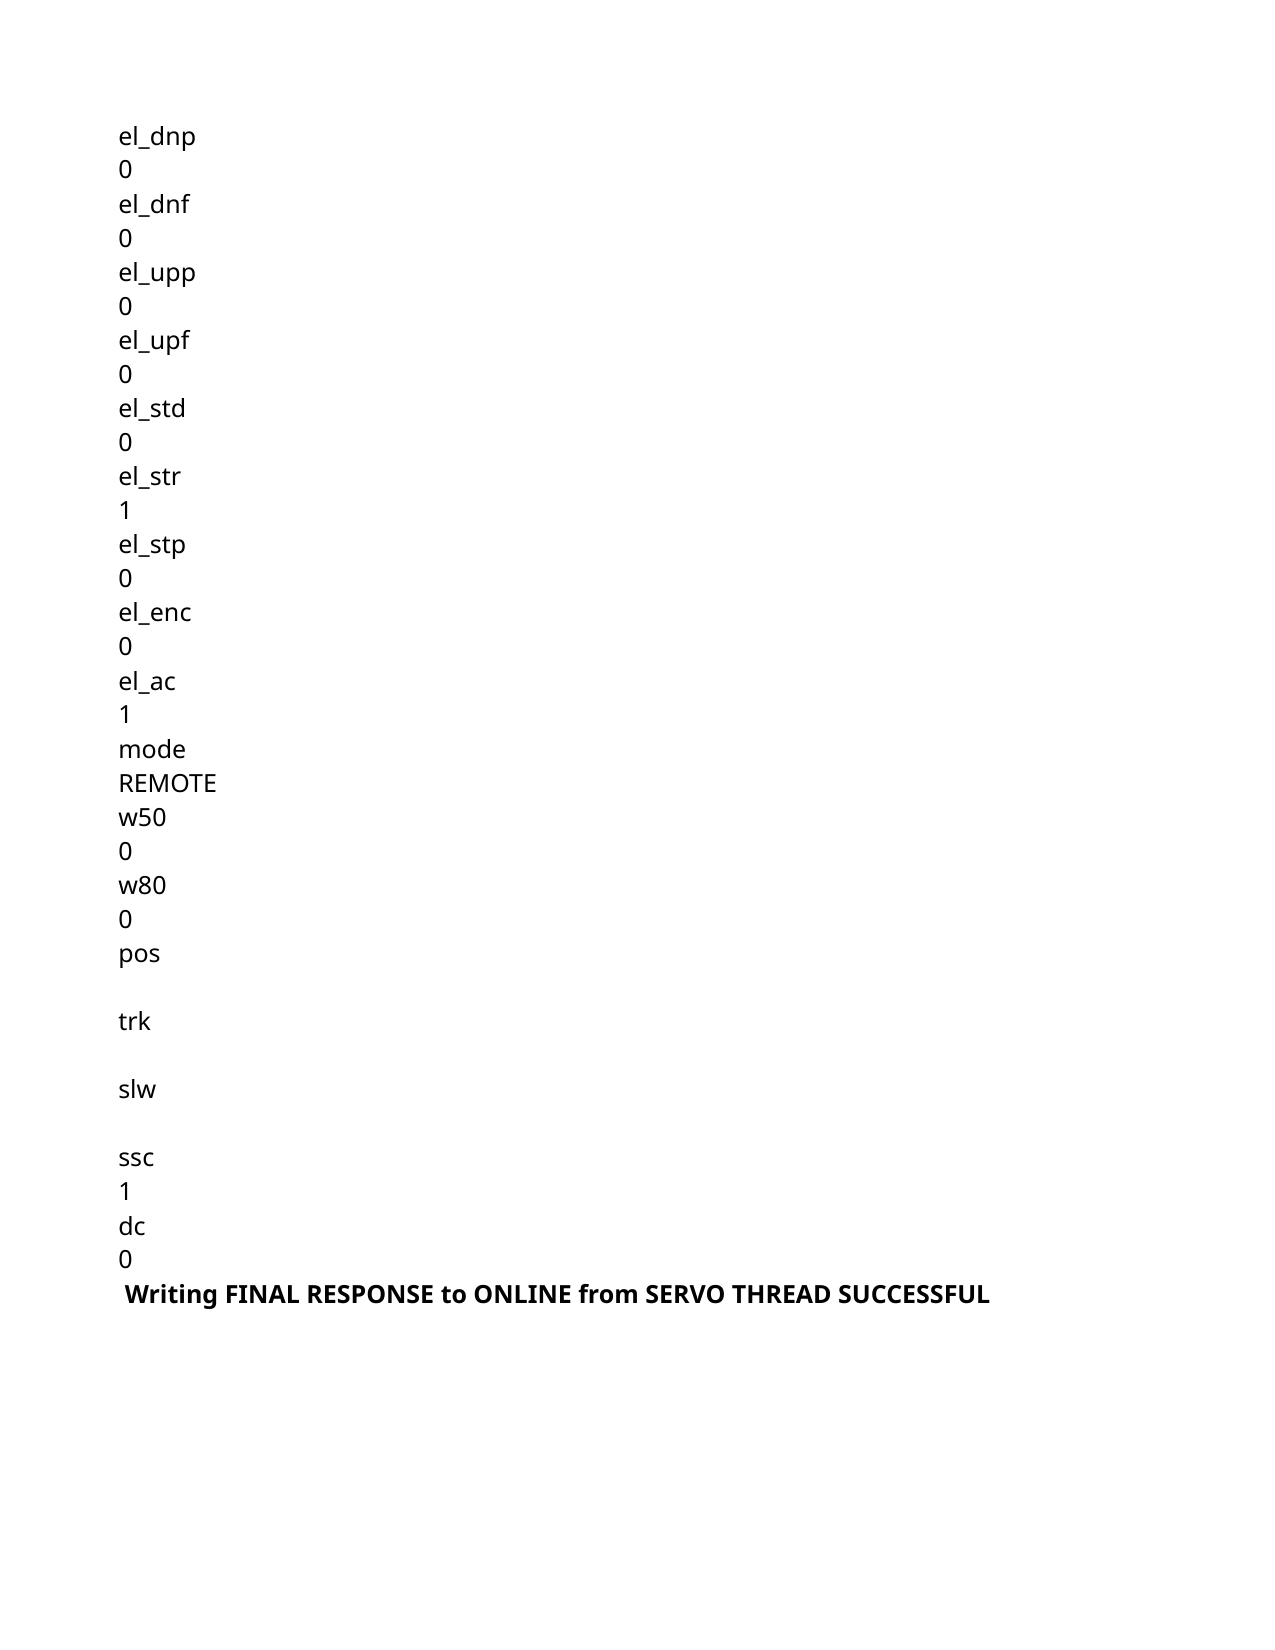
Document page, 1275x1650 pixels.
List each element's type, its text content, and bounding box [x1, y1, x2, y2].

text 0 [118, 357, 1157, 391]
text pos [118, 936, 1157, 970]
text el_upp [118, 254, 1157, 288]
text ssc [118, 1140, 1157, 1174]
text slw [118, 1072, 1157, 1106]
text w50 [118, 799, 1157, 833]
text el_upf [118, 322, 1157, 357]
text el_stp [118, 527, 1157, 561]
text 0 [118, 288, 1157, 322]
text el_str [118, 459, 1157, 493]
text mode [118, 731, 1157, 765]
text 0 [118, 902, 1157, 936]
text 1 [118, 493, 1157, 527]
text dc [118, 1208, 1157, 1242]
text 0 [118, 152, 1157, 186]
text el_std [118, 391, 1157, 425]
text 0 [118, 629, 1157, 663]
text 0 [118, 833, 1157, 867]
text 0 [118, 220, 1157, 254]
text 0 [118, 1242, 1157, 1276]
text el_ac [118, 663, 1157, 697]
text 1 [118, 697, 1157, 731]
text w80 [118, 867, 1157, 902]
text el_enc [118, 595, 1157, 629]
text 0 [118, 425, 1157, 459]
text el_dnp [118, 118, 1157, 152]
text Writing FINAL RESPONSE to ONLINE from SERVO THREAD SUCCESSFUL [118, 1276, 1157, 1310]
text trk [118, 1004, 1157, 1038]
text el_dnf [118, 186, 1157, 220]
text REMOTE [118, 765, 1157, 799]
text 1 [118, 1174, 1157, 1208]
text 0 [118, 561, 1157, 595]
